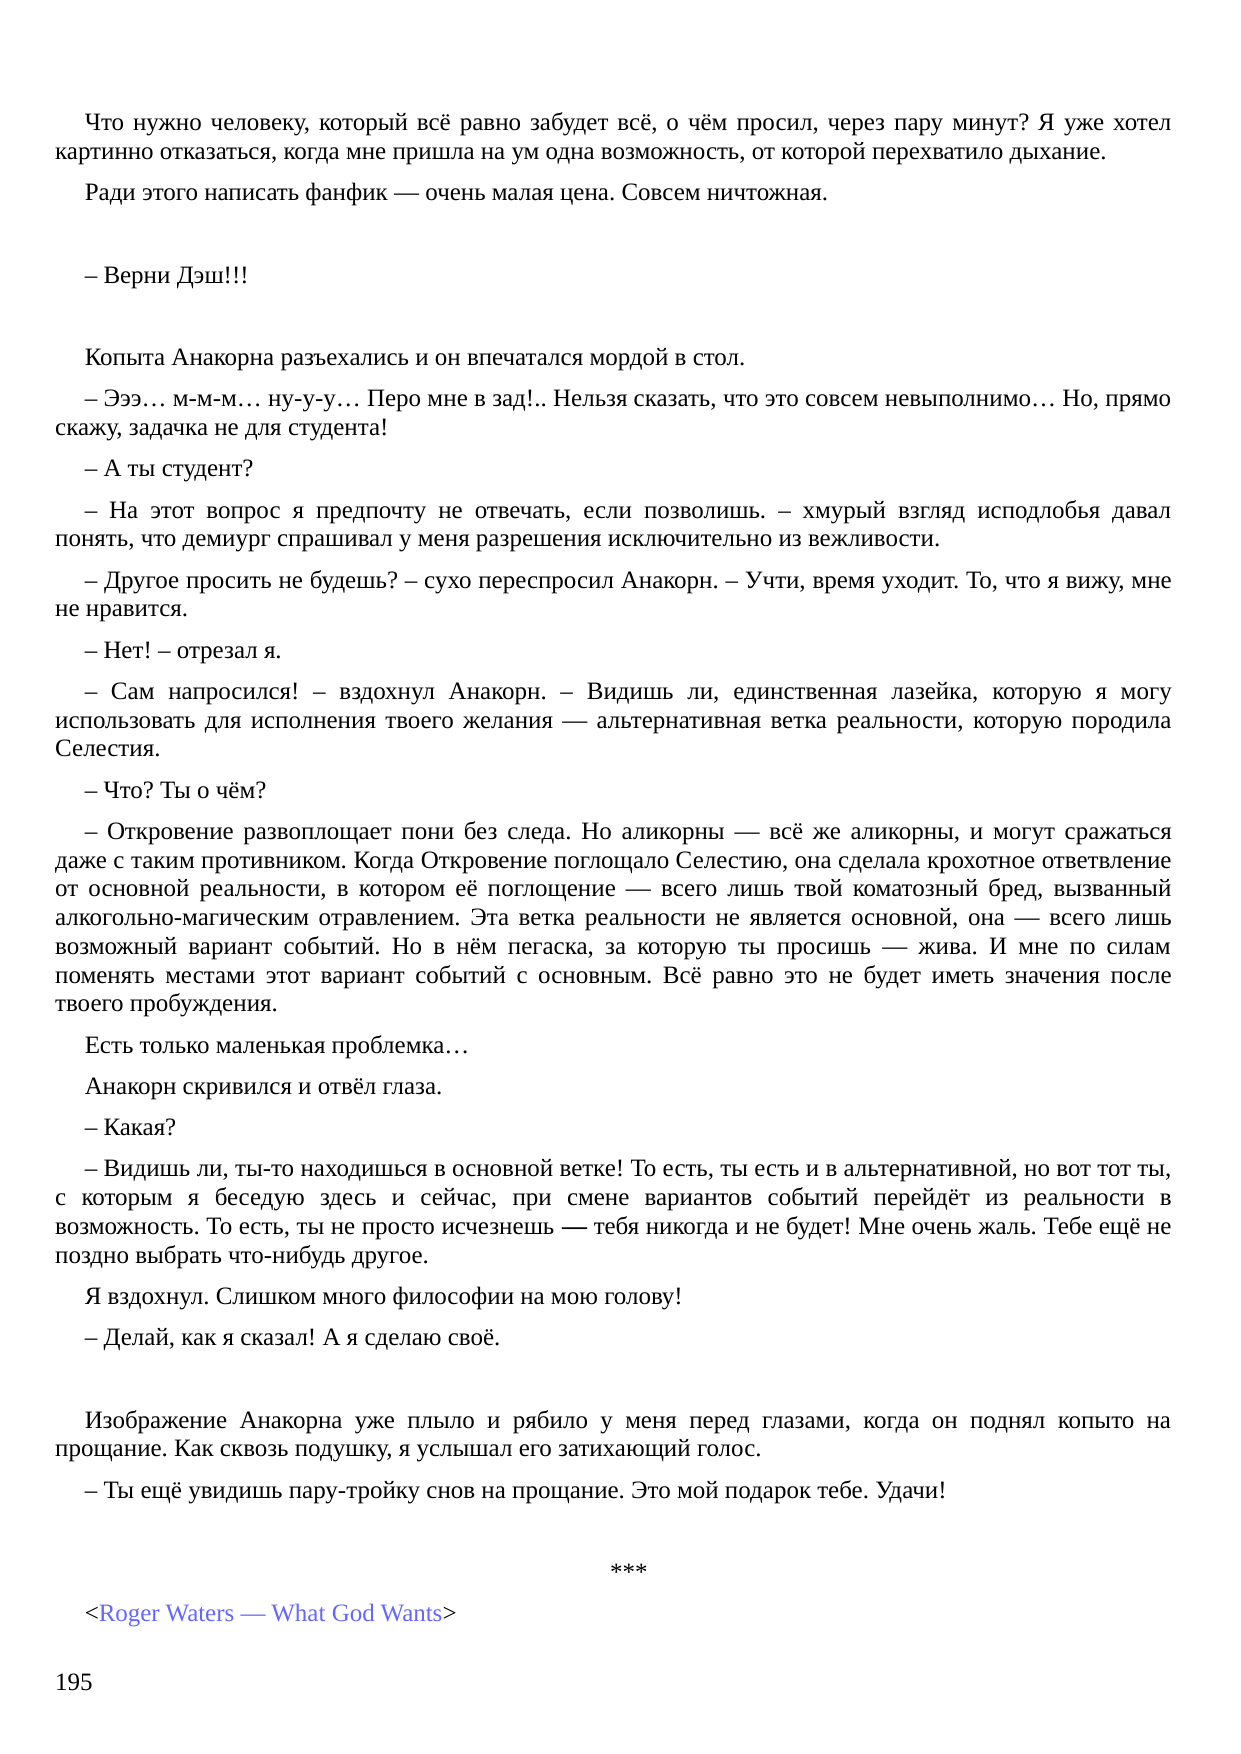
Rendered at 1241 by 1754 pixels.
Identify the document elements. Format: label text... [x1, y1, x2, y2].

text <Roger Waters — What God Wants> [55, 1598, 1173, 1627]
text Анакорн скривился и отвёл глаза. [55, 1071, 1173, 1100]
text – А ты студент? [55, 453, 1173, 482]
text – Что? Ты о чём? [55, 775, 1173, 803]
text – Эээ… м-м-м… ну-у-у… Перо мне в зад!.. Нельзя сказать, что это совсем невыполнимо… Но, прямо скажу, задачка не для студента! [55, 383, 1173, 441]
text Я вздохнул. Слишком много философии на мою голову! [55, 1281, 1173, 1310]
text Ради этого написать фанфик — очень малая цена. Совсем ничтожная. [55, 177, 1173, 206]
text – Ты ещё увидишь пару-тройку снов на прощание. Это мой подарок тебе. Удачи! [55, 1475, 1173, 1503]
text *** [55, 1557, 1173, 1586]
text Есть только маленькая проблемка… [55, 1030, 1173, 1058]
text – На этот вопрос я предпочту не отвечать, если позволишь. – хмурый взгляд исподлобья давал понять, что демиург спрашивал у меня разрешения исключительно из вежливости. [55, 495, 1173, 552]
text Изображение Анакорна уже плыло и рябило у меня перед глазами, когда он поднял копыто на прощание. Как сквозь подушку, я услышал его затихающий голос. [55, 1405, 1173, 1462]
text – Нет! – отрезал я. [55, 635, 1173, 663]
text – Откровение развоплощает пони без следа. Но аликорны — всё же аликорны, и могут сражаться даже с таким противником. Когда Откровение поглощало Селестию, она сделала крохотное ответвление от основной реальности, в котором её поглощение — всего лишь твой коматозный бред, вызванный алкогольно-магическим отравлением. Эта ветка реальности не является основной, она — всего лишь возможный вариант событий. Но в нём пегаска, за которую ты просишь — жива. И мне по силам поменять местами этот вариант событий с основным. Всё равно это не будет иметь значения после твоего пробуждения. [55, 816, 1173, 1017]
text Что нужно человеку, который всё равно забудет всё, о чём просил, через пару минут? Я уже хотел картинно отказаться, когда мне пришла на ум одна возможность, от которой перехватило дыхание. [55, 107, 1173, 165]
text Копыта Анакорна разъехались и он впечатался мордой в стол. [55, 342, 1173, 371]
text – Видишь ли, ты-то находишься в основной ветке! То есть, ты есть и в альтернативной, но вот тот ты, с которым я беседую здесь и сейчас, при смене вариантов событий перейдёт из реальности в возможность. То есть, ты не просто исчезнешь — тебя никогда и не будет! Мне очень жаль. Тебе ещё не поздно выбрать что-нибудь другое. [55, 1153, 1173, 1268]
text – Другое просить не будешь? – сухо переспросил Анакорн. – Учти, время уходит. То, что я вижу, мне не нравится. [55, 565, 1173, 622]
text – Сам напросился! – вздохнул Анакорн. – Видишь ли, единственная лазейка, которую я могу использовать для исполнения твоего желания — альтернативная ветка реальности, которую породила Селестия. [55, 676, 1173, 762]
text – Делай, как я сказал! А я сделаю своё. [55, 1322, 1173, 1351]
text – Какая? [55, 1112, 1173, 1141]
text – Верни Дэш!!! [55, 260, 1173, 288]
